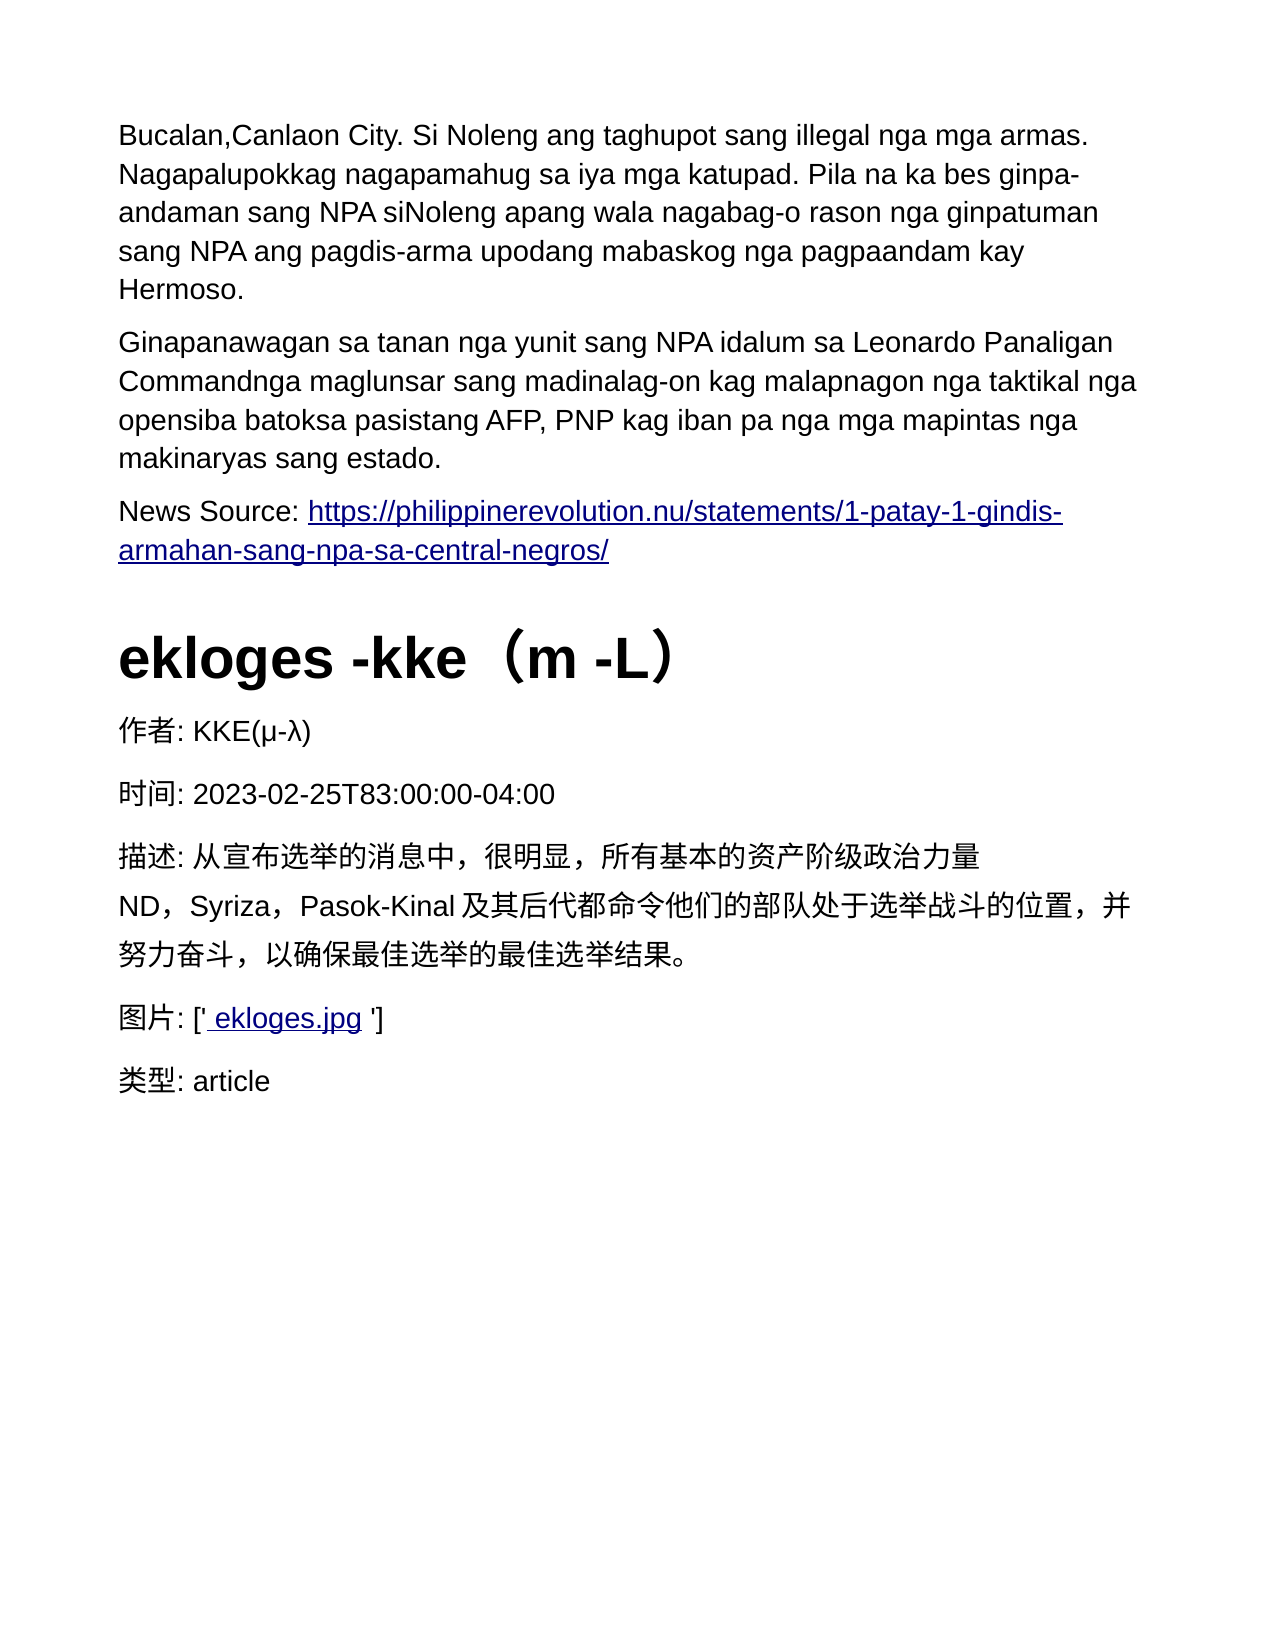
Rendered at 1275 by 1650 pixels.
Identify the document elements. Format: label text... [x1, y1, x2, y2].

text 描述: 从宣布选举的消息中，很明显，所有基本的资产阶级政治力量ND，Syriza，Pasok-Kinal及其后代都命令他们的部队处于选举战斗的位置，并努力奋斗，以确保最佳选举的最佳选举结果。 [118, 834, 1157, 973]
text News Source: https://philippinerevolution.nu/statements/1-patay-1-gindis-armahan-sang-npa-sa-central-negros/ [118, 494, 1157, 566]
text 作者: ΚΚΕ(μ-λ) [118, 708, 1157, 750]
text 图片: [' ekloges.jpg '] [118, 994, 1157, 1037]
text 类型: article [118, 1057, 1157, 1100]
text Ginapanawagan sa tanan nga yunit sang NPA idalum sa Leonardo Panaligan Commandnga maglunsar sang madinalag-on kag malapnagon nga taktikal nga opensiba batoksa pasistang AFP, PNP kag iban pa nga mga mapintas nga makinaryas sang estado. [118, 325, 1157, 474]
subtitle ekloges -kke（m -L） [118, 611, 1157, 695]
text Bucalan,Canlaon City. Si Noleng ang taghupot sang illegal nga mga armas. Nagapalupokkag nagapamahug sa iya mga katupad. Pila na ka bes ginpa-andaman sang NPA siNoleng apang wala nagabag-o rason nga ginpatuman sang NPA ang pagdis-arma upodang mabaskog nga pagpaandam kay Hermoso. [118, 118, 1157, 306]
text 时间: 2023-02-25T83:00:00-04:00 [118, 771, 1157, 813]
